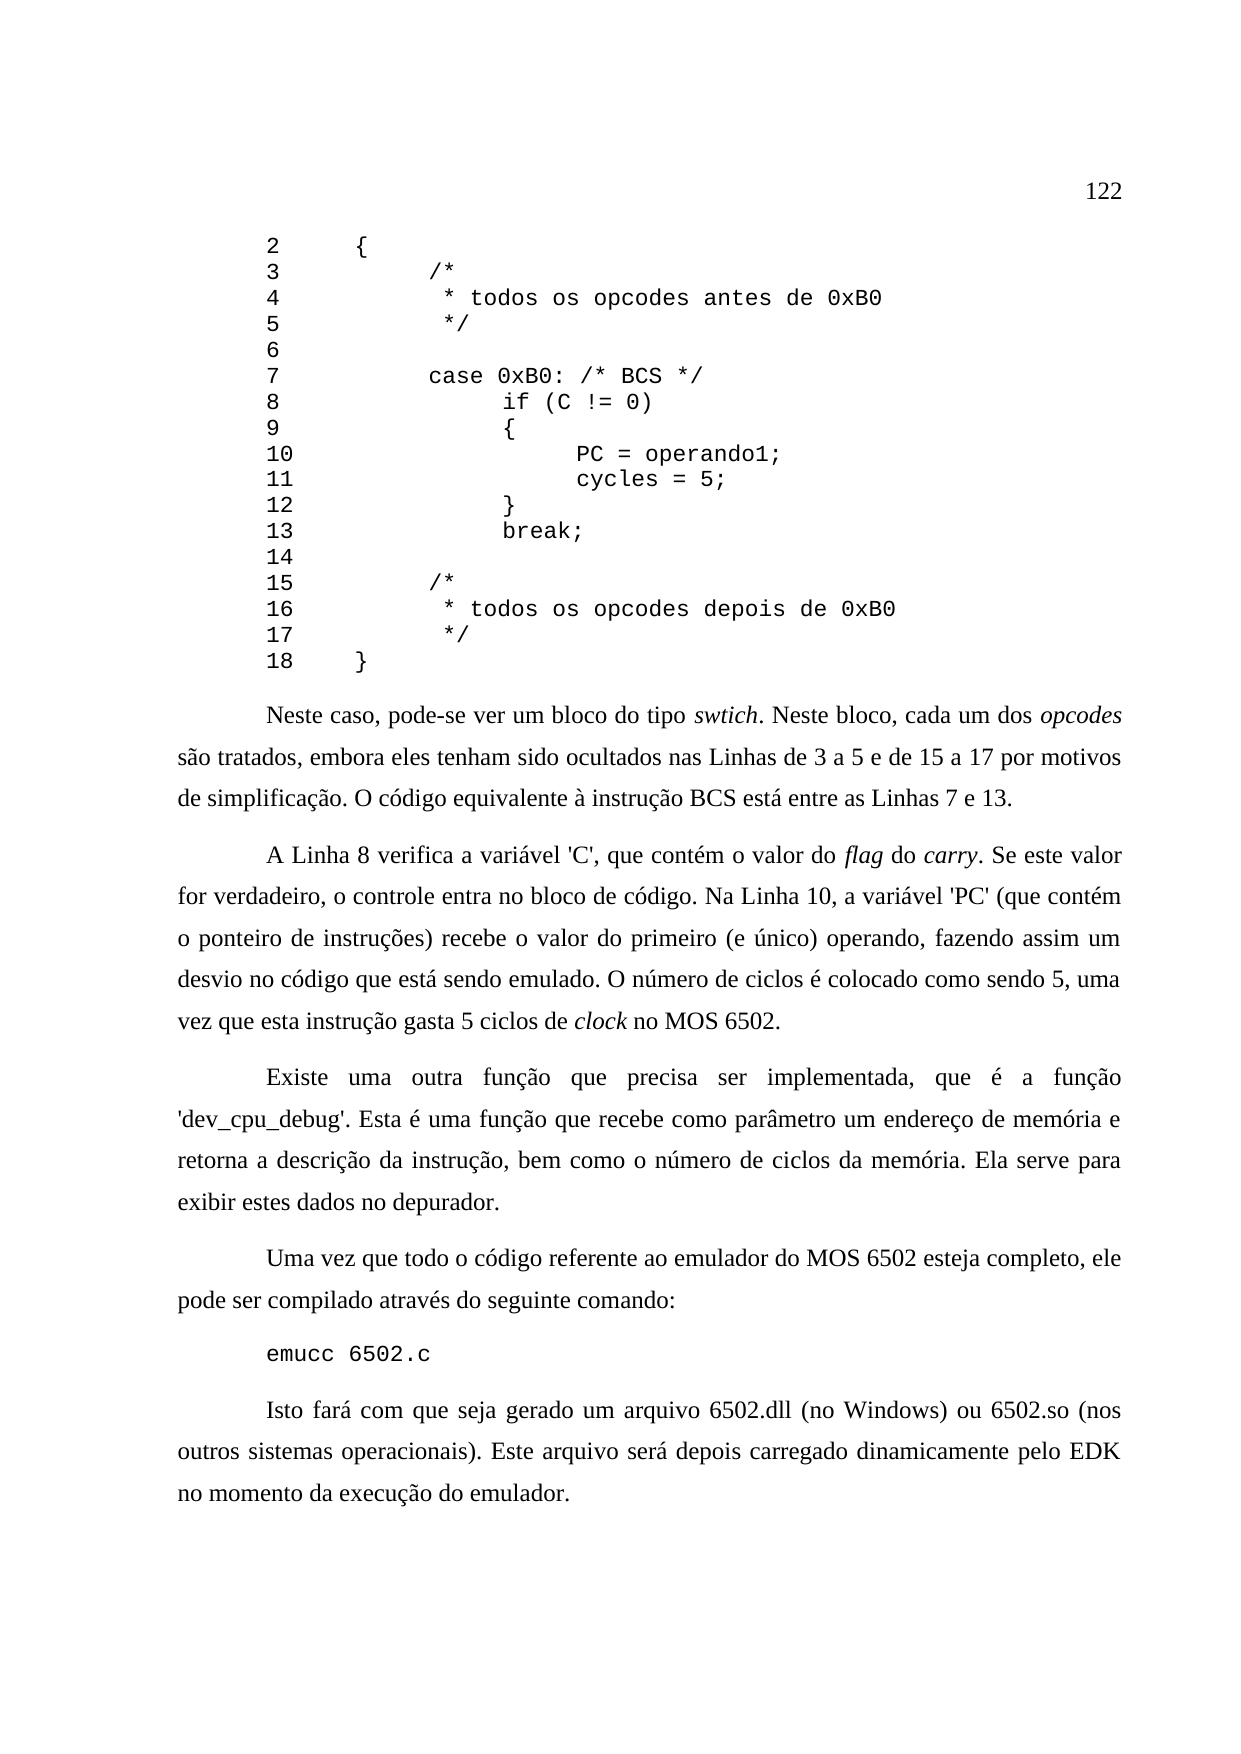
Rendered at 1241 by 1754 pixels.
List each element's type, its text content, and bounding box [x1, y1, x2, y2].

text A Linha 8 verifica a variável 'C', que contém o valor do flag do carry. Se este valor for verdadeiro, o controle entra no bloco de código. Na Linha 10, a variável 'PC' (que contém o ponteiro de instruções) recebe o valor do primeiro (e único) operando, fazendo assim um desvio no código que está sendo emulado. O número de ciclos é colocado como sendo 5, uma vez que esta instrução gasta 5 ciclos de clock no MOS 6502. [177, 841, 1122, 1035]
list { [266, 416, 1122, 442]
list */ [266, 312, 1122, 338]
list */ [266, 623, 1122, 649]
text emucc 6502.c [177, 1342, 1122, 1368]
list if (C != 0) [266, 390, 1122, 416]
text Uma vez que todo o código referente ao emulador do MOS 6502 esteja completo, ele pode ser compilado através do seguinte comando: [177, 1244, 1122, 1314]
list cycles = 5; [266, 468, 1122, 494]
list } [266, 494, 1122, 520]
list PC = operando1; [266, 442, 1122, 468]
list break; [266, 520, 1122, 546]
list * todos os opcodes depois de 0xB0 [266, 597, 1122, 623]
text Neste caso, pode-se ver um bloco do tipo swtich. Neste bloco, cada um dos opcodes são tratados, embora eles tenham sido ocultados nas Linhas de 3 a 5 e de 15 a 17 por motivos de simplificação. O código equivalente à instrução BCS está entre as Linhas 7 e 13. [177, 701, 1122, 812]
list } [266, 649, 1122, 675]
text Existe uma outra função que precisa ser implementada, que é a função 'dev_cpu_debug'. Esta é uma função que recebe como parâmetro um endereço de memória e retorna a descrição da instrução, bem como o número de ciclos da memória. Ela serve para exibir estes dados no depurador. [177, 1063, 1122, 1216]
list case 0xB0: /* BCS */ [266, 364, 1122, 390]
list { [266, 234, 1122, 260]
list /* [266, 572, 1122, 597]
list * todos os opcodes antes de 0xB0 [266, 286, 1122, 312]
list /* [266, 260, 1122, 286]
text Isto fará com que seja gerado um arquivo 6502.dll (no Windows) ou 6502.so (nos outros sistemas operacionais). Este arquivo será depois carregado dinamicamente pelo EDK no momento da execução do emulador. [177, 1396, 1122, 1507]
